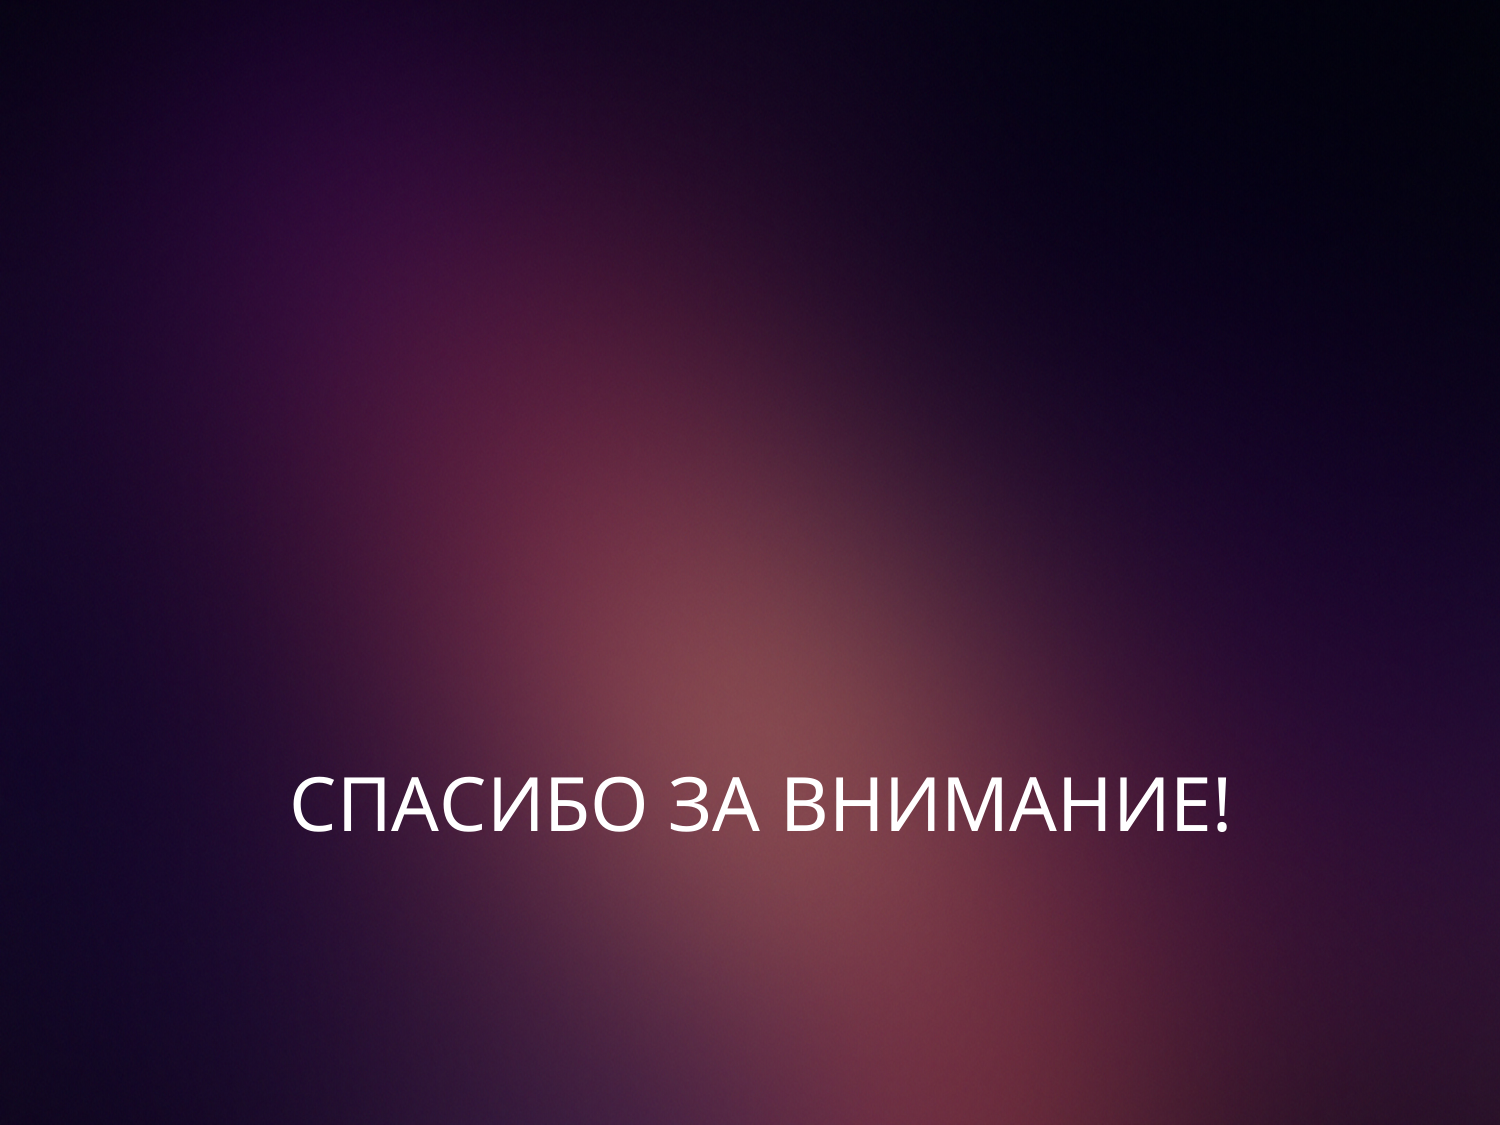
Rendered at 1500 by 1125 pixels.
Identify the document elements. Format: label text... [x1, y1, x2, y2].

picture [0, 0, 1500, 1125]
title СПАСИБО ЗА ВНИМАНИЕ! [188, 735, 1335, 867]
